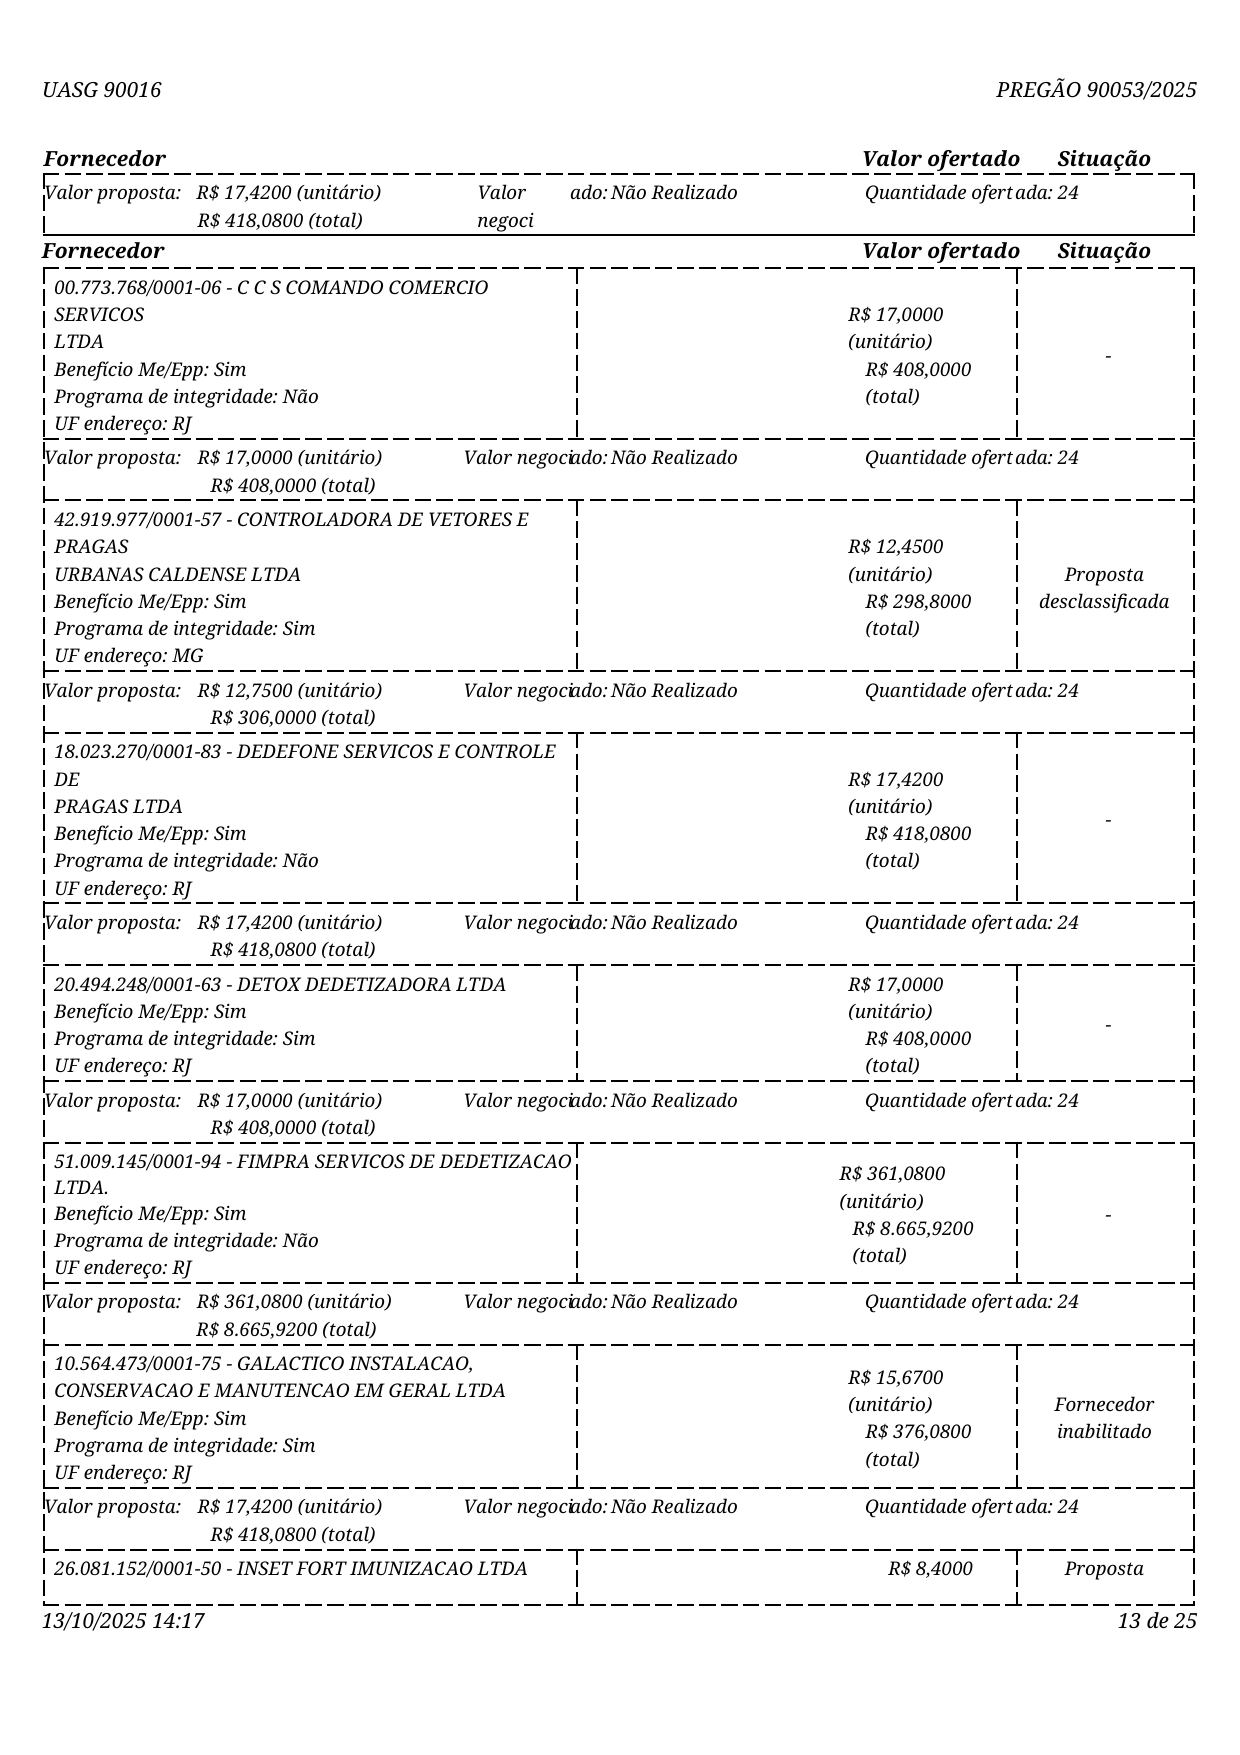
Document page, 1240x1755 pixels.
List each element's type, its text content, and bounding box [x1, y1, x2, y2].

table_cell ado: Não Realizado [577, 670, 839, 732]
table_cell ada: 24 [1017, 1487, 1194, 1548]
table_cell R$ 17,0000 (unitário) R$ 408,0000 (total) [839, 964, 1017, 1080]
table_cell Quantidade ofert [839, 902, 1017, 964]
table_cell Quantidade ofert [839, 670, 1017, 732]
table_cell [1017, 1142, 1101, 1282]
table_cell Quantidade ofert [848, 173, 1017, 234]
table_cell [1101, 438, 1194, 499]
table_cell Valor proposta: R$ 12,7500 (unitário) Valor negoci R$ 306,0000 (total) [44, 670, 577, 732]
table_cell R$ 15,6700 (unitário) R$ 376,0800 (total) [839, 1344, 1017, 1487]
table_cell ada: 24 [1017, 670, 1194, 732]
table_cell [577, 1142, 839, 1282]
table_cell - [1101, 964, 1194, 1080]
table_header [577, 267, 839, 438]
table_cell [1101, 902, 1194, 964]
table_cell - [1101, 732, 1194, 902]
table_cell [1101, 1282, 1194, 1343]
table_cell [577, 732, 839, 902]
table_cell Valor proposta: R$ 17,4200 (unitário) Valor negoci R$ 418,0800 (total) [44, 902, 577, 964]
table_cell ada: 24 [1017, 173, 1101, 234]
table_cell Valor proposta: R$ 17,0000 (unitário) Valor negoci R$ 408,0000 (total) [44, 438, 577, 499]
table_cell [1101, 173, 1194, 234]
table_cell ado: Não Realizado [577, 1282, 839, 1343]
table_header 00.773.768/0001-06 - C C S COMANDO COMERCIO SERVICOS LTDA Benefício Me/Epp: Sim Programa de integridade: Não UF endereço: RJ [44, 267, 577, 438]
table_cell ada: 24 [1017, 902, 1101, 964]
table_cell Proposta desclassificada [1017, 499, 1194, 670]
table_cell Valor proposta: R$ 17,4200 (unitário) Valor negoci R$ 418,0800 (total) [44, 1487, 577, 1548]
table_cell [1017, 964, 1101, 1080]
table_cell 10.564.473/0001-75 - GALACTICO INSTALACAO, CONSERVACAO E MANUTENCAO EM GERAL LTDA Benefício Me/Epp: Sim Programa de integridade: Sim UF endereço: RJ [44, 1344, 577, 1487]
table_header R$ 17,0000 (unitário) R$ 408,0000 (total) [839, 267, 1017, 438]
table_cell ada: 24 [1017, 1282, 1101, 1343]
table_cell R$ 12,4500 (unitário) R$ 298,8000 (total) [839, 499, 1017, 670]
table_cell Valor proposta: R$ 17,0000 (unitário) Valor negoci R$ 408,0000 (total) [44, 1080, 577, 1142]
table_cell [1017, 732, 1101, 902]
table_cell Quantidade ofert [839, 438, 1017, 499]
table_cell R$ 361,0800 (unitário) R$ 8.665,9200 (total) [839, 1142, 1017, 1282]
table_cell ada: 24 [1017, 1080, 1101, 1142]
table_cell Quantidade ofert [839, 1080, 1017, 1142]
table_cell ado: Não Realizado [577, 438, 839, 499]
table_cell Valor proposta: R$ 17,4200 (unitário) R$ 418,0800 (total) [44, 173, 477, 234]
table_cell ado: Não Realizado [577, 902, 839, 964]
table_cell ado: Não Realizado [577, 173, 848, 234]
table_cell R$ 8,4000 [839, 1549, 1017, 1604]
table_cell Quantidade ofert [839, 1487, 1017, 1548]
table_cell Quantidade ofert [839, 1282, 1017, 1343]
table_cell [577, 1344, 839, 1487]
table_cell 51.009.145/0001-94 - FIMPRA SERVICOS DE DEDETIZACAO LTDA. Benefício Me/Epp: Sim Programa de integridade: Não UF endereço: RJ [44, 1142, 577, 1282]
table_cell - [1101, 1142, 1194, 1282]
table_cell [1101, 1080, 1194, 1142]
table_cell Valor proposta: R$ 361,0800 (unitário) Valor negoci R$ 8.665,9200 (total) [44, 1282, 577, 1343]
table_cell Valor negoci [477, 173, 577, 234]
table_cell 42.919.977/0001-57 - CONTROLADORA DE VETORES E PRAGAS URBANAS CALDENSE LTDA Benefício Me/Epp: Sim Programa de integridade: Sim UF endereço: MG [44, 499, 577, 670]
table_header [1017, 267, 1101, 438]
table_cell 20.494.248/0001-63 - DETOX DEDETIZADORA LTDA Benefício Me/Epp: Sim Programa de integridade: Sim UF endereço: RJ [44, 964, 577, 1080]
table_cell ado: Não Realizado [577, 1080, 839, 1142]
table_cell Proposta [1017, 1549, 1194, 1604]
table_cell 26.081.152/0001-50 - INSET FORT IMUNIZACAO LTDA [44, 1549, 577, 1604]
table_cell R$ 17,4200 (unitário) R$ 418,0800 (total) [839, 732, 1017, 902]
text Fornecedor Valor ofertado Situação [42, 236, 1200, 265]
table_cell ada: 24 [1017, 438, 1101, 499]
table_cell [577, 499, 839, 670]
table_cell ado: Não Realizado [577, 1487, 839, 1548]
table_cell [577, 964, 839, 1080]
table_cell [577, 1549, 839, 1604]
table_cell 18.023.270/0001-83 - DEDEFONE SERVICOS E CONTROLE DE PRAGAS LTDA Benefício Me/Epp: Sim Programa de integridade: Não UF endereço: RJ [44, 732, 577, 902]
table_cell Fornecedor inabilitado [1017, 1344, 1194, 1487]
table_header - [1101, 267, 1194, 438]
